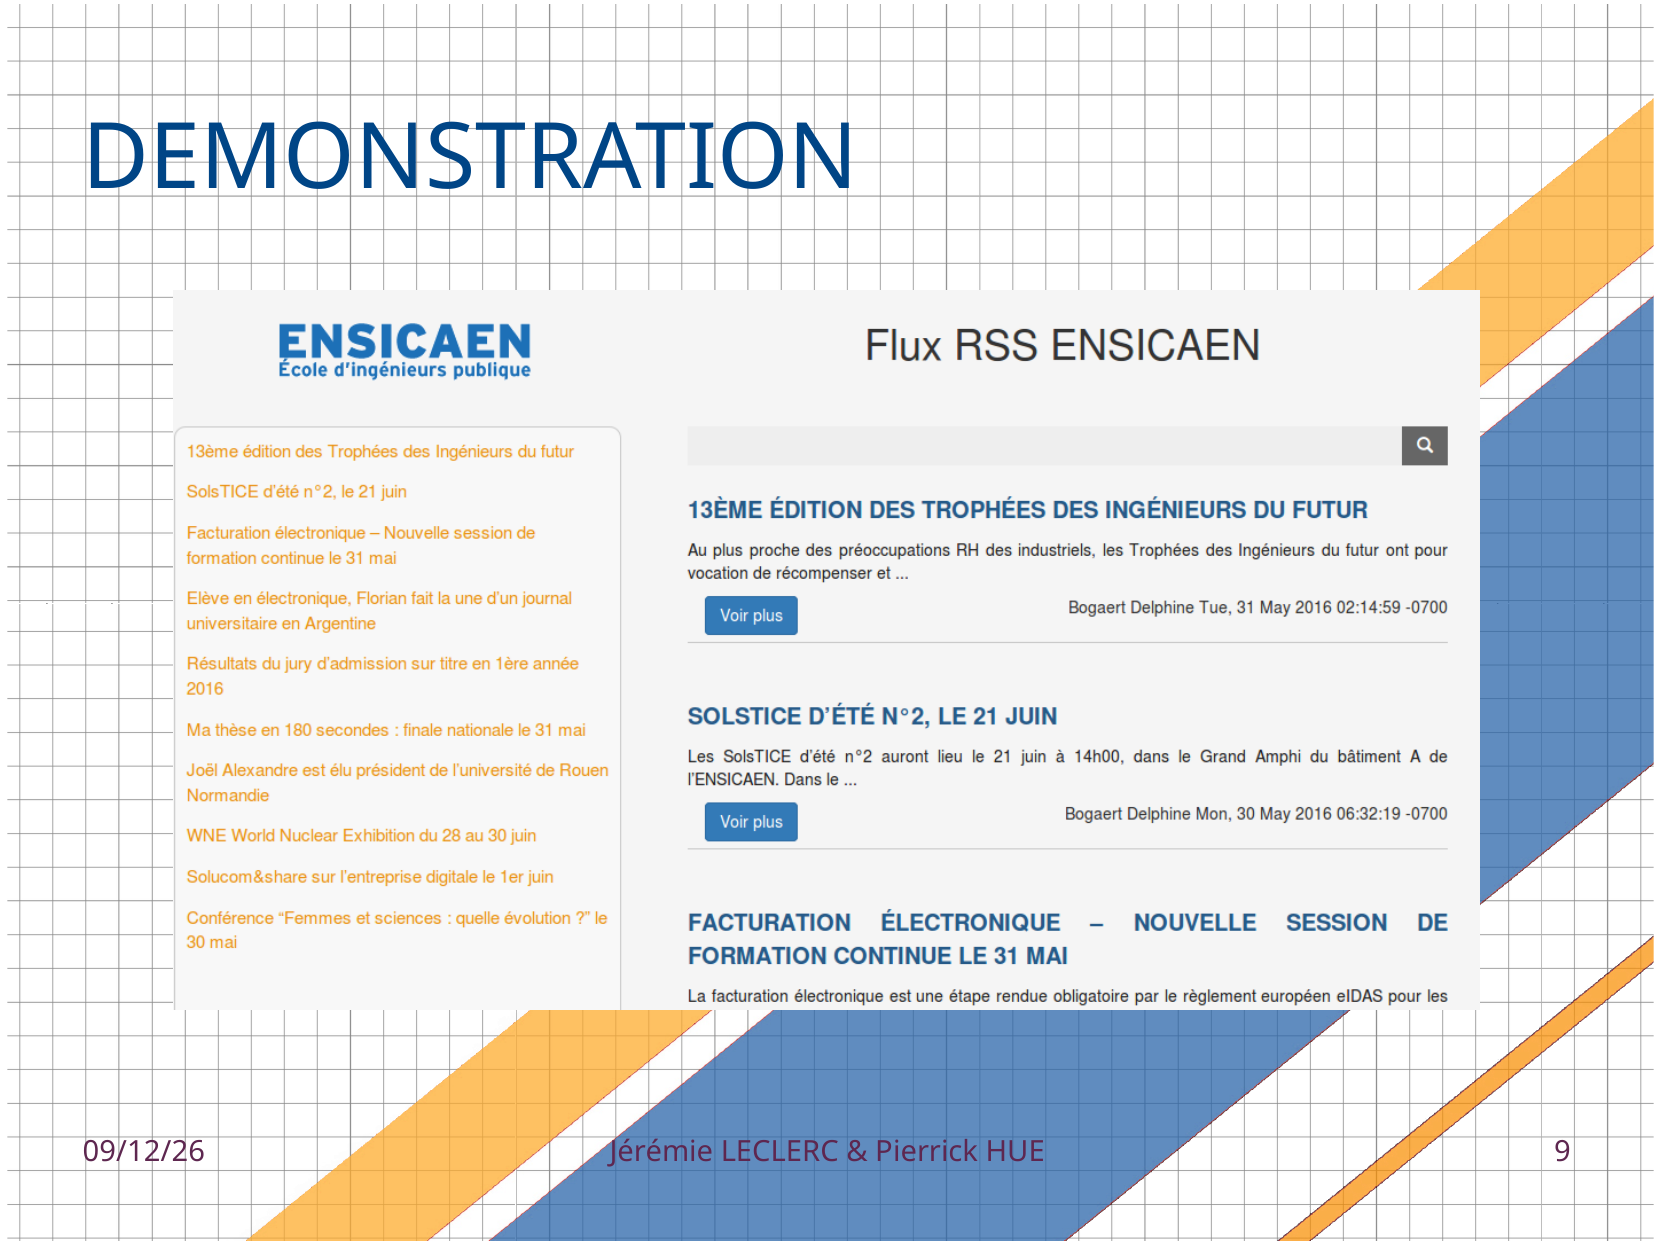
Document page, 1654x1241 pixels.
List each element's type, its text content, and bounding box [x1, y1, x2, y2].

picture [7, 4, 1654, 1241]
title DEMONSTRATION [82, 49, 1571, 257]
